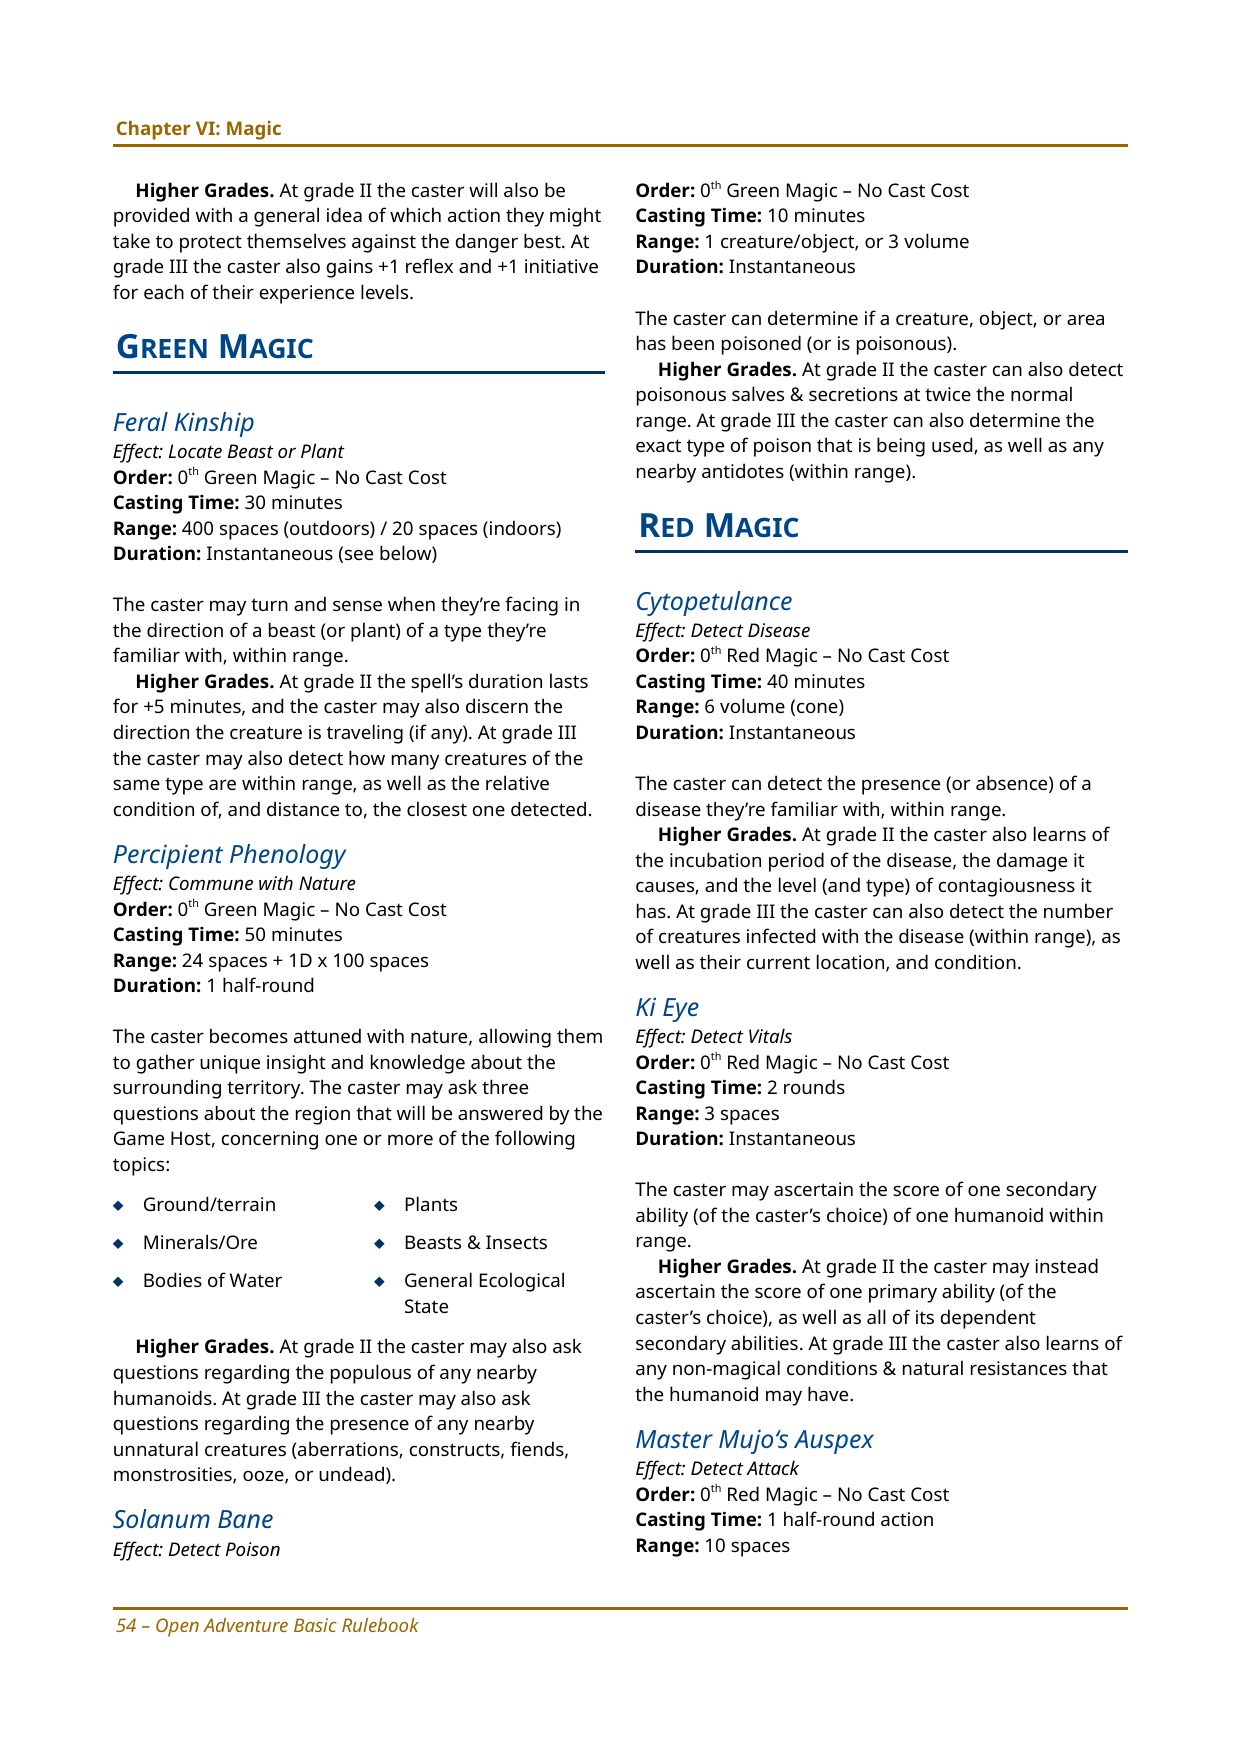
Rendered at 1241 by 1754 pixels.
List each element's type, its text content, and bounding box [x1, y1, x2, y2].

subtitle Solanum Bane [113, 1502, 605, 1536]
text Effect: Detect Poison [113, 1536, 605, 1561]
text Order: 0th Green Magic – No Cast Cost [113, 896, 605, 921]
list Plants [374, 1192, 605, 1217]
text The caster can determine if a creature, object, or area has been poisoned (or is poisonous). [635, 305, 1128, 356]
text Higher Grades. At grade II the caster may also ask questions regarding the populous of any nearby humanoids. At grade III the caster may also ask questions regarding the presence of any nearby unnatural creatures (aberrations, constructs, fiends, monstrosities, ooze, or undead). [113, 1334, 605, 1487]
text Range: 3 spaces [635, 1100, 1128, 1126]
text Order: 0th Red Magic – No Cast Cost [635, 643, 1128, 668]
text Effect: Commune with Nature [113, 870, 605, 896]
text Higher Grades. At grade II the caster also learns of the incubation period of the disease, the damage it causes, and the level (and type) of contagiousness it has. At grade III the caster can also detect the number of creatures infected with the disease (within range), as well as their current location, and condition. [635, 821, 1128, 974]
subtitle Cytopetulance [635, 583, 1128, 617]
text Range: 1 creature/object, or 3 volume [635, 228, 1128, 254]
text Order: 0th Red Magic – No Cast Cost [635, 1049, 1128, 1074]
text Range: 400 spaces (outdoors) / 20 spaces (indoors) [113, 515, 605, 541]
text Range: 10 spaces [635, 1532, 1128, 1557]
text Casting Time: 50 minutes [113, 921, 605, 947]
text The caster can detect the presence (or absence) of a disease they’re familiar with, within range. [635, 770, 1128, 821]
text Effect: Detect Attack [635, 1455, 1128, 1481]
list Bodies of Water [113, 1267, 344, 1293]
text Duration: 1 half-round [113, 972, 605, 998]
text Higher Grades. At grade II the caster may instead ascertain the score of one primary ability (of the caster’s choice), as well as all of its dependent secondary abilities. At grade III the caster also learns of any non-magical conditions & natural resistances that the humanoid may have. [635, 1253, 1128, 1406]
subtitle Feral Kinship [113, 404, 605, 438]
text Order: 0th Green Magic – No Cast Cost [635, 177, 1128, 203]
text Duration: Instantaneous (see below) [113, 541, 605, 566]
text Duration: Instantaneous [635, 1126, 1128, 1151]
text Higher Grades. At grade II the spell’s duration lasts for +5 minutes, and the caster may also discern the direction the creature is traveling (if any). At grade III the caster may also detect how many creatures of the same type are within range, as well as the relative condition of, and distance to, the closest one detected. [113, 668, 605, 821]
text Casting Time: 40 minutes [635, 668, 1128, 694]
text Casting Time: 10 minutes [635, 203, 1128, 228]
list Minerals/Ore [113, 1229, 344, 1255]
text Duration: Instantaneous [635, 719, 1128, 745]
text Casting Time: 30 minutes [113, 489, 605, 515]
text The caster becomes attuned with nature, allowing them to gather unique insight and knowledge about the surrounding territory. The caster may ask three questions about the region that will be answered by the Game Host, concerning one or more of the following topics: [113, 1023, 605, 1177]
text Range: 6 volume (cone) [635, 694, 1128, 719]
text Effect: Locate Beast or Plant [113, 438, 605, 464]
list General Ecological State [374, 1268, 605, 1319]
list Beasts & Insects [374, 1230, 605, 1255]
subtitle Percipient Phenology [113, 836, 605, 870]
text Order: 0th Green Magic – No Cast Cost [113, 464, 605, 489]
text The caster may ascertain the score of one secondary ability (of the caster’s choice) of one humanoid within range. [635, 1177, 1128, 1253]
text Range: 24 spaces + 1D x 100 spaces [113, 947, 605, 972]
text Higher Grades. At grade II the caster will also be provided with a general idea of which action they might take to protect themselves against the danger best. At grade III the caster also gains +1 reflex and +1 initiative for each of their experience levels. [113, 177, 605, 305]
text Effect: Detect Disease [635, 617, 1128, 643]
text Higher Grades. At grade II the caster can also detect poisonous salves & secretions at twice the normal range. At grade III the caster can also determine the exact type of poison that is being used, as well as any nearby antidotes (within range). [635, 356, 1128, 483]
text Effect: Detect Vitals [635, 1023, 1128, 1049]
subtitle Ki Eye [635, 989, 1128, 1023]
text Casting Time: 1 half-round action [635, 1506, 1128, 1532]
list Ground/terrain [113, 1192, 344, 1217]
text Duration: Instantaneous [635, 254, 1128, 279]
text Order: 0th Red Magic – No Cast Cost [635, 1481, 1128, 1506]
subtitle Master Mujo‘s Auspex [635, 1421, 1128, 1455]
text Casting Time: 2 rounds [635, 1074, 1128, 1100]
text The caster may turn and sense when they’re facing in the direction of a beast (or plant) of a type they’re familiar with, within range. [113, 592, 605, 668]
